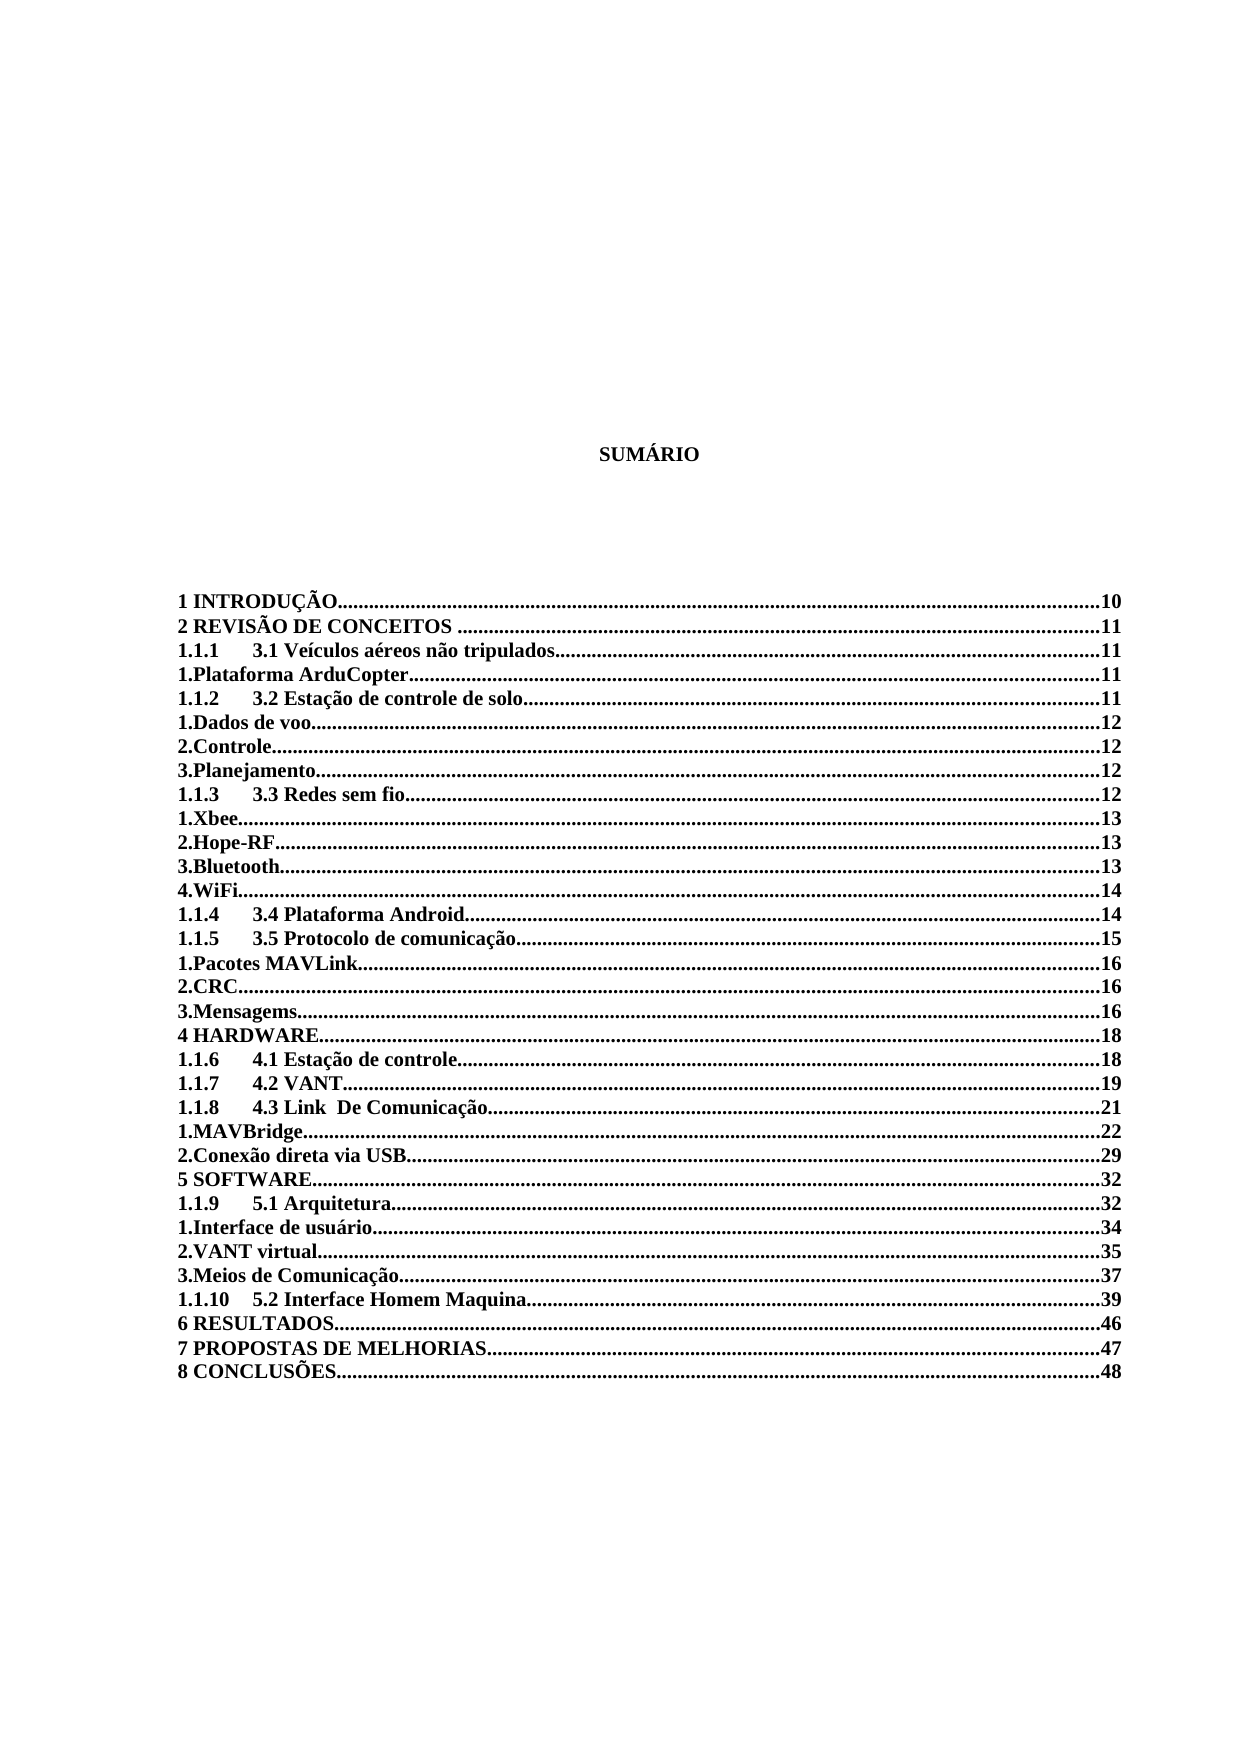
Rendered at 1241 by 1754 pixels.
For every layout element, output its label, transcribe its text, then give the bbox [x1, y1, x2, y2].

text 2.VANT virtual 35 [177, 1239, 1121, 1263]
text 1.Xbee 13 [177, 806, 1121, 830]
text SUMÁRIO [177, 442, 1121, 466]
subtitle 3.4 Plataforma Android 14 [177, 902, 1121, 926]
text 1.Pacotes MAVLink 16 [177, 950, 1121, 974]
subtitle 4.3 Link De Comunicação 21 [177, 1095, 1121, 1119]
text 4 Hardware 18 [177, 1023, 1121, 1047]
subtitle 4.1 Estação de controle 18 [177, 1047, 1121, 1071]
text 3.Planejamento 12 [177, 758, 1121, 782]
subtitle 4.2 VANT 19 [177, 1071, 1121, 1095]
text 1 Introdução 10 [177, 589, 1121, 613]
text 1.Plataforma ArduCopter 11 [177, 662, 1121, 686]
text 4.WiFi 14 [177, 878, 1121, 902]
subtitle 3.3 Redes sem fio 12 [177, 782, 1121, 806]
text 6 Resultados 46 [177, 1311, 1121, 1335]
text 2.Hope-RF 13 [177, 830, 1121, 854]
text 1.Dados de voo 12 [177, 710, 1121, 734]
text 2 Revisão de conceitos 11 [177, 613, 1121, 638]
text 3.Bluetooth 13 [177, 854, 1121, 878]
text 3.Mensagems 16 [177, 998, 1121, 1023]
subtitle 5.1 Arquitetura 32 [177, 1191, 1121, 1215]
text 1.MAVBridge 22 [177, 1119, 1121, 1143]
text 7 Propostas de melhorias 47 [177, 1335, 1121, 1359]
text 3.Meios de Comunicação 37 [177, 1263, 1121, 1287]
text 5 Software 32 [177, 1167, 1121, 1191]
text 8 Conclusões 48 [177, 1359, 1121, 1383]
subtitle 3.5 Protocolo de comunicação 15 [177, 926, 1121, 950]
text 1.Interface de usuário 34 [177, 1215, 1121, 1239]
subtitle 3.1 Veículos aéreos não tripulados 11 [177, 638, 1121, 662]
subtitle 3.2 Estação de controle de solo 11 [177, 686, 1121, 710]
subtitle 5.2 Interface Homem Maquina 39 [177, 1287, 1121, 1311]
text 2.CRC 16 [177, 974, 1121, 998]
text 2.Controle 12 [177, 734, 1121, 758]
text 2.Conexão direta via USB 29 [177, 1143, 1121, 1167]
